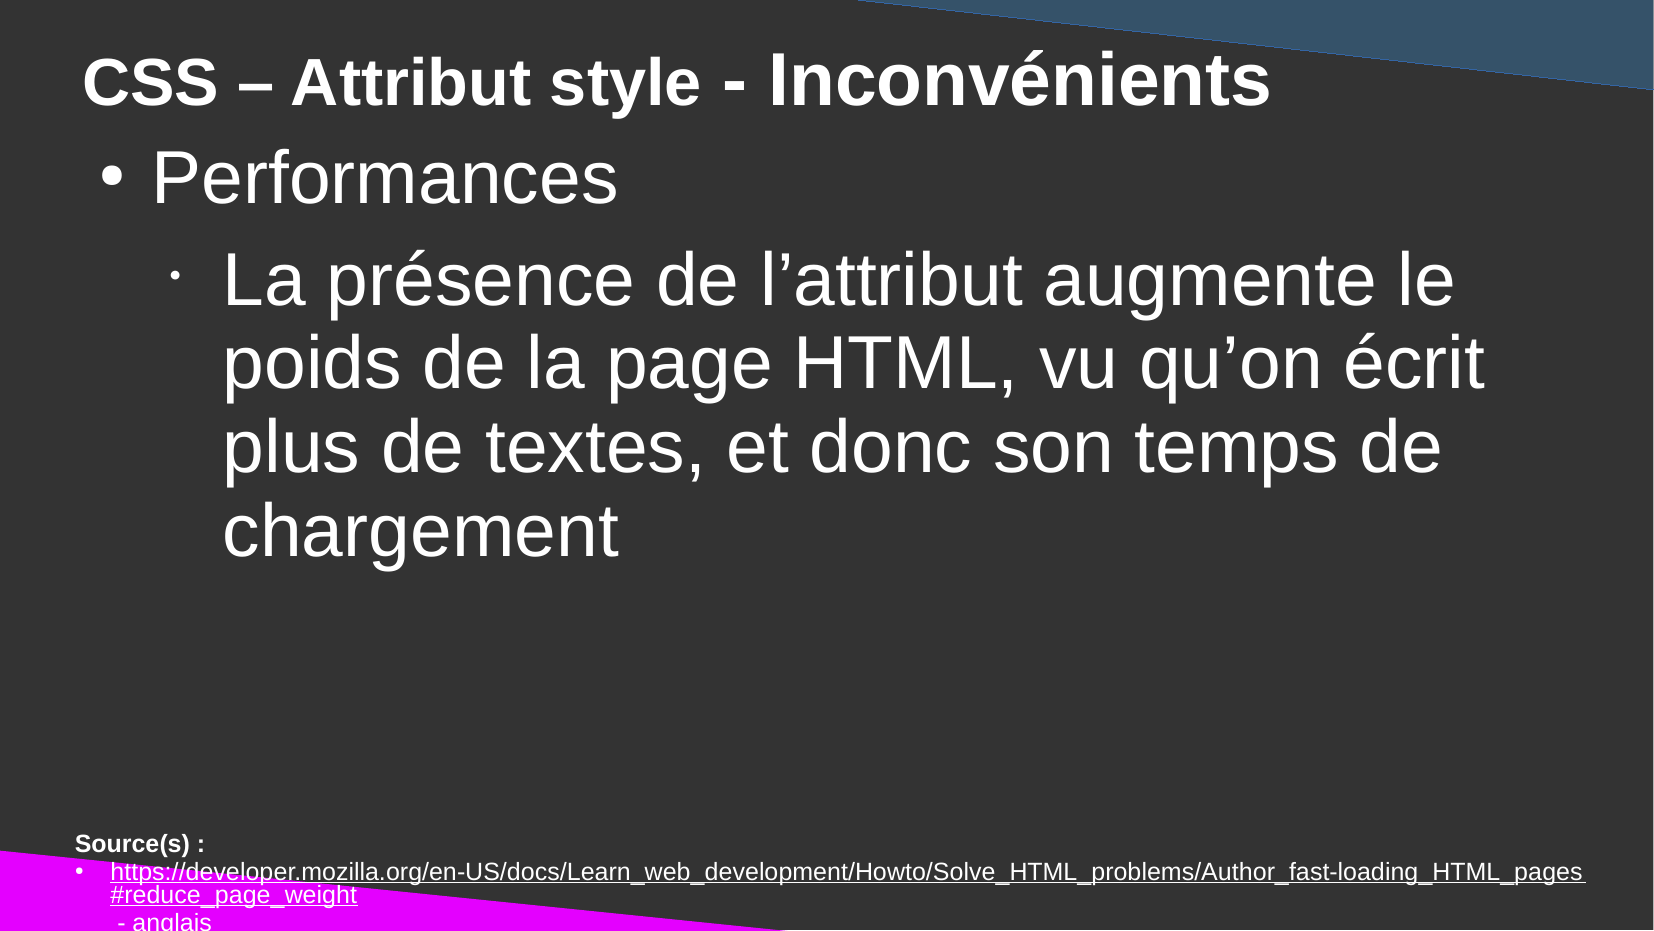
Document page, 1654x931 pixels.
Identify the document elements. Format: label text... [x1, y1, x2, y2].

text_box [0, 850, 134, 931]
title CSS – Attribut style - Inconvénients [82, 37, 1571, 132]
text_box [857, 0, 1654, 90]
text_box [197, 925, 208, 931]
text_box [209, 925, 788, 931]
list Performances La présence de l’attribut augmente le poids de la page HTML, vu qu’on écrit plus de textes, et donc son temps de chargement [80, 135, 1605, 709]
text_box [163, 925, 170, 931]
text_box Source(s) : https://developer.mozilla.org/en-US/docs/Learn_web_development/Howto/Solve_HTML_problems/Author_fast-loading_HTML_pages#reduce_page_weight - anglais [60, 822, 1607, 925]
